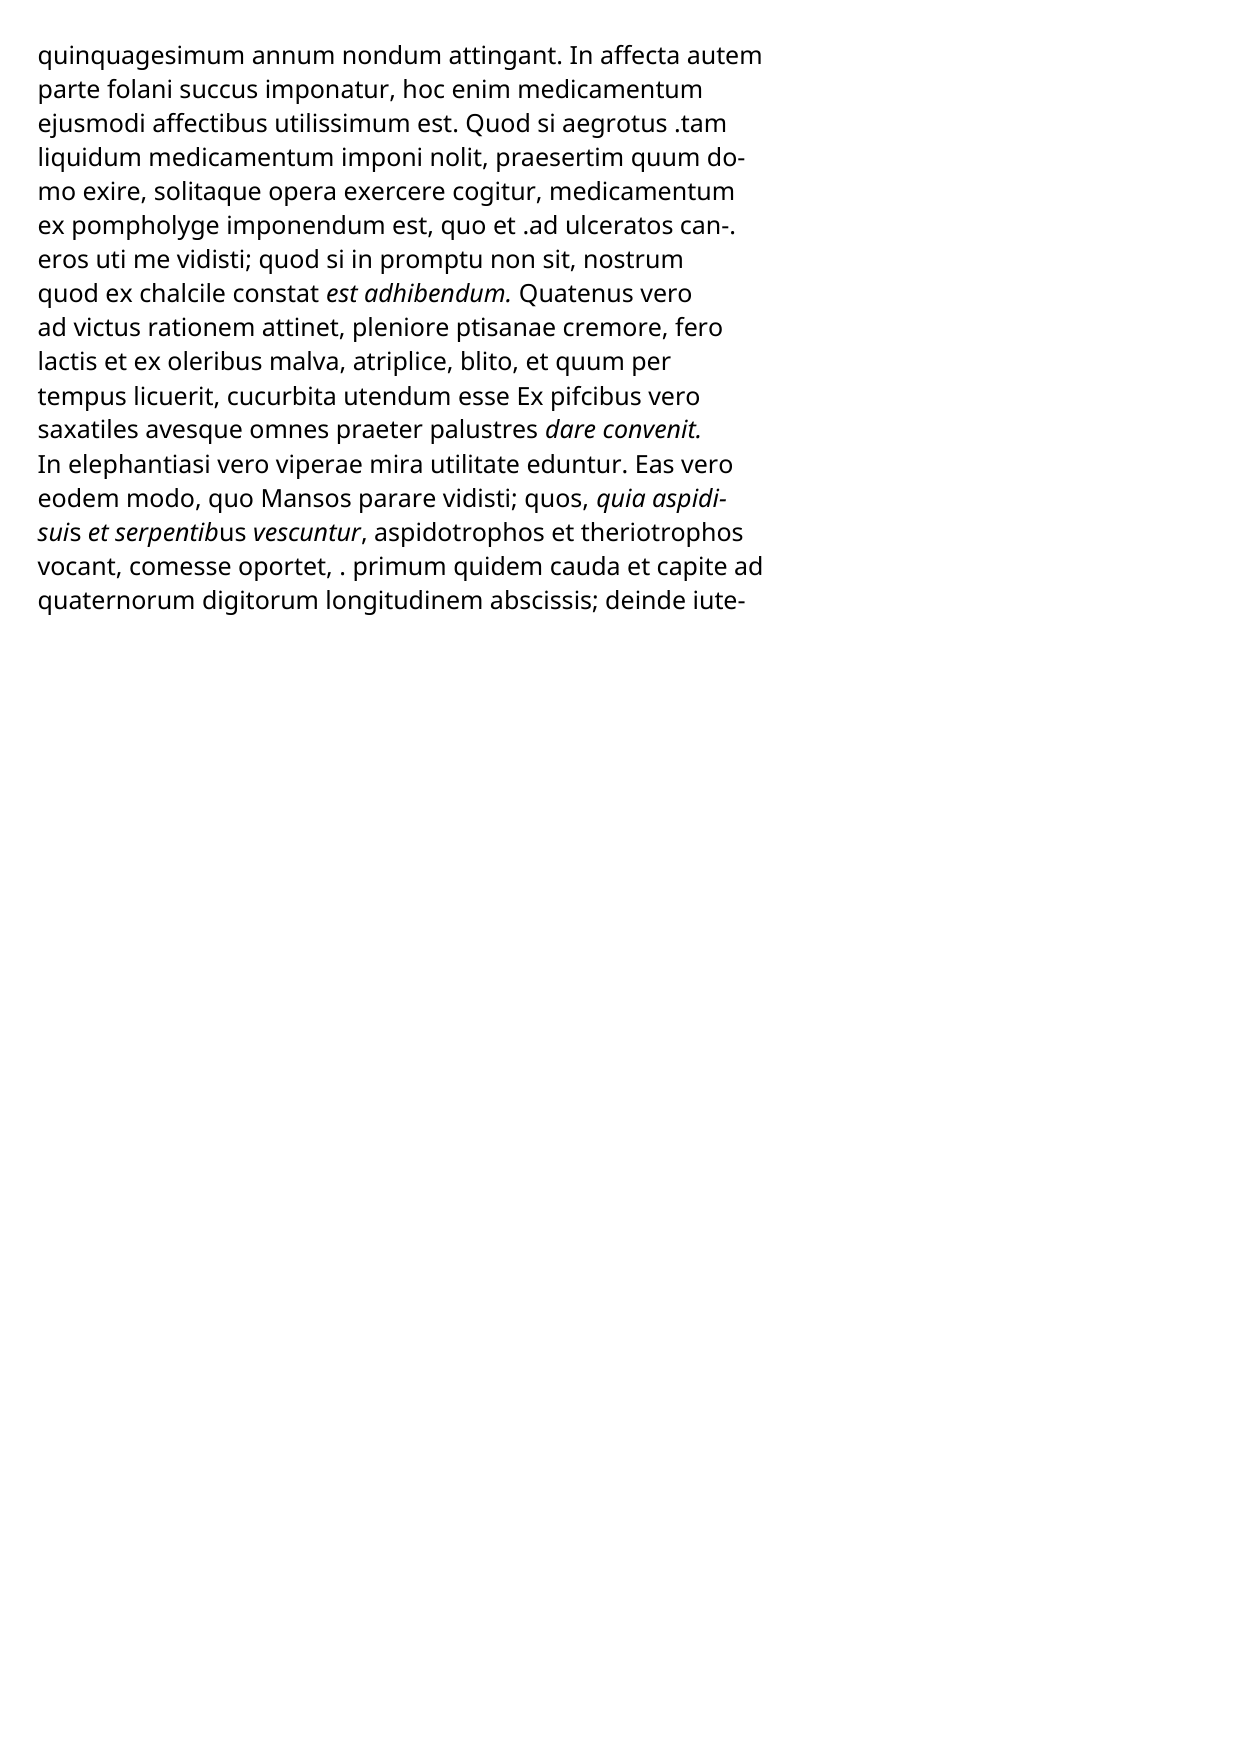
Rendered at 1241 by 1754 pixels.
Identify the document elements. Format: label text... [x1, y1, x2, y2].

text quinquagesimum annum nondum attingant. In affecta autem parte folani succus imponatur, hoc enim medicamentum ejusmodi affectibus utilissimum est. Quod si aegrotus .tam liquidum medicamentum imponi nolit, praesertim quum do- mo exire, solitaque opera exercere cogitur, medicamentum ex pompholyge imponendum est, quo et .ad ulceratos can-. eros uti me vidisti; quod si in promptu non sit, nostrum quod ex chalcile constat est adhibendum. Quatenus vero ad victus rationem attinet, pleniore ptisanae cremore, fero lactis et ex oleribus malva, atriplice, blito, et quum per tempus licuerit, cucurbita utendum esse Ex pifcibus vero saxatiles avesque omnes praeter palustres dare convenit. In elephantiasi vero viperae mira utilitate eduntur. Eas vero eodem modo, quo Mansos parare vidisti; quos, quia aspidi- suis et serpentibus vescuntur, aspidotrophos et theriotrophos vocant, comesse oportet, . primum quidem cauda et capite ad quaternorum digitorum longitudinem abscissis; deinde iute- [37, 37, 1203, 617]
